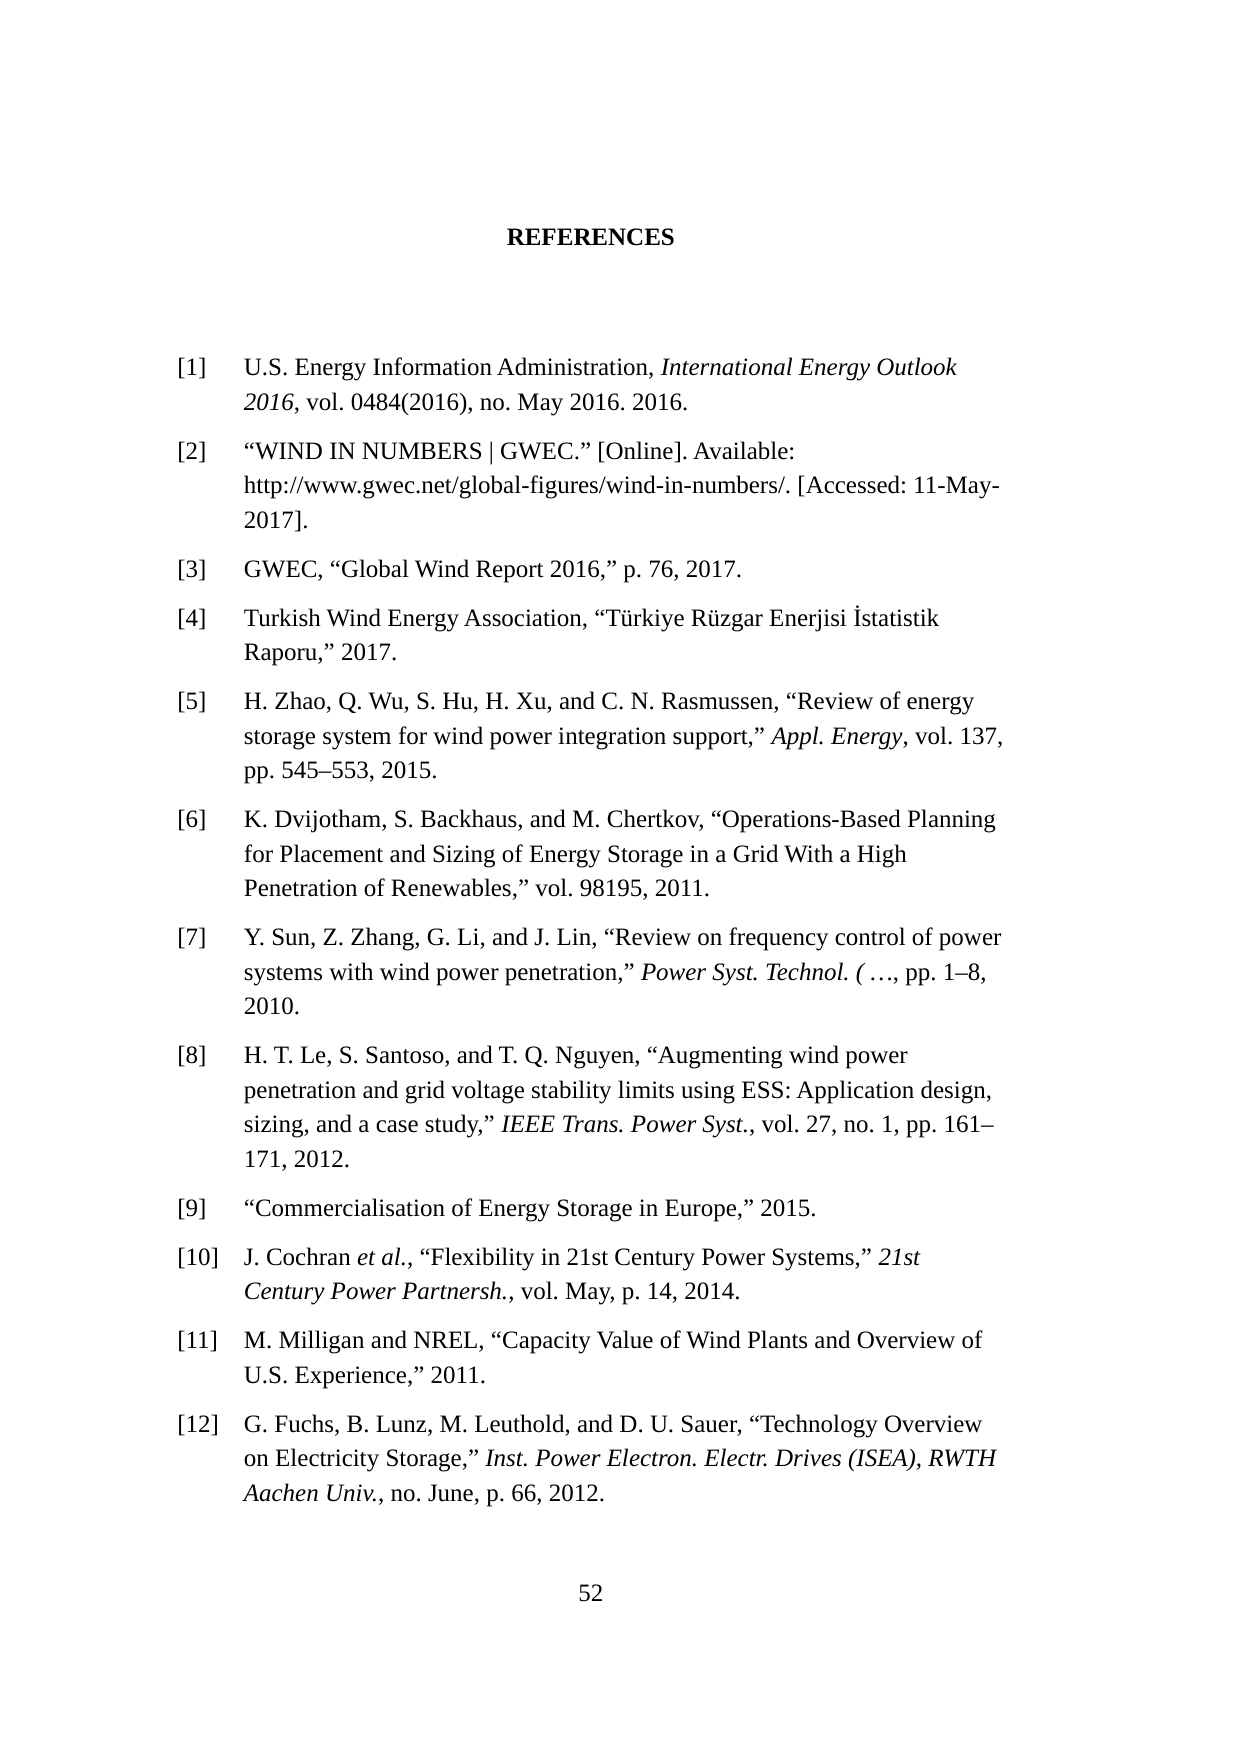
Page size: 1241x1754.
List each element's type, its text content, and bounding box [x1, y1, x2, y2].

text [2] “WIND IN NUMBERS | GWEC.” [Online]. Available: http://www.gwec.net/global-figures/wind-in-numbers/. [Accessed: 11-May-2017]. [177, 436, 1004, 533]
text REFERENCES [177, 222, 1004, 250]
text [6] K. Dvijotham, S. Backhaus, and M. Chertkov, “Operations-Based Planning for Placement and Sizing of Energy Storage in a Grid With a High Penetration of Renewables,” vol. 98195, 2011. [177, 804, 1004, 902]
text [10] J. Cochran et al., “Flexibility in 21st Century Power Systems,” 21st Century Power Partnersh., vol. May, p. 14, 2014. [177, 1242, 1004, 1305]
text [5] H. Zhao, Q. Wu, S. Hu, H. Xu, and C. N. Rasmussen, “Review of energy storage system for wind power integration support,” Appl. Energy, vol. 137, pp. 545–553, 2015. [177, 686, 1004, 784]
text [7] Y. Sun, Z. Zhang, G. Li, and J. Lin, “Review on frequency control of power systems with wind power penetration,” Power Syst. Technol. ( …, pp. 1–8, 2010. [177, 922, 1004, 1020]
text [12] G. Fuchs, B. Lunz, M. Leuthold, and D. U. Sauer, “Technology Overview on Electricity Storage,” Inst. Power Electron. Electr. Drives (ISEA), RWTH Aachen Univ., no. June, p. 66, 2012. [177, 1409, 1004, 1507]
text [4] Turkish Wind Energy Association, “Türkiye Rüzgar Enerjisi İstatistik Raporu,” 2017. [177, 603, 1004, 666]
text [3] GWEC, “Global Wind Report 2016,” p. 76, 2017. [177, 554, 1004, 582]
text [9] “Commercialisation of Energy Storage in Europe,” 2015. [177, 1193, 1004, 1222]
text [11] M. Milligan and NREL, “Capacity Value of Wind Plants and Overview of U.S. Experience,” 2011. [177, 1326, 1004, 1389]
text [8] H. T. Le, S. Santoso, and T. Q. Nguyen, “Augmenting wind power penetration and grid voltage stability limits using ESS: Application design, sizing, and a case study,” IEEE Trans. Power Syst., vol. 27, no. 1, pp. 161–171, 2012. [177, 1040, 1004, 1173]
text [1] U.S. Energy Information Administration, International Energy Outlook 2016, vol. 0484(2016), no. May 2016. 2016. [177, 352, 1004, 415]
